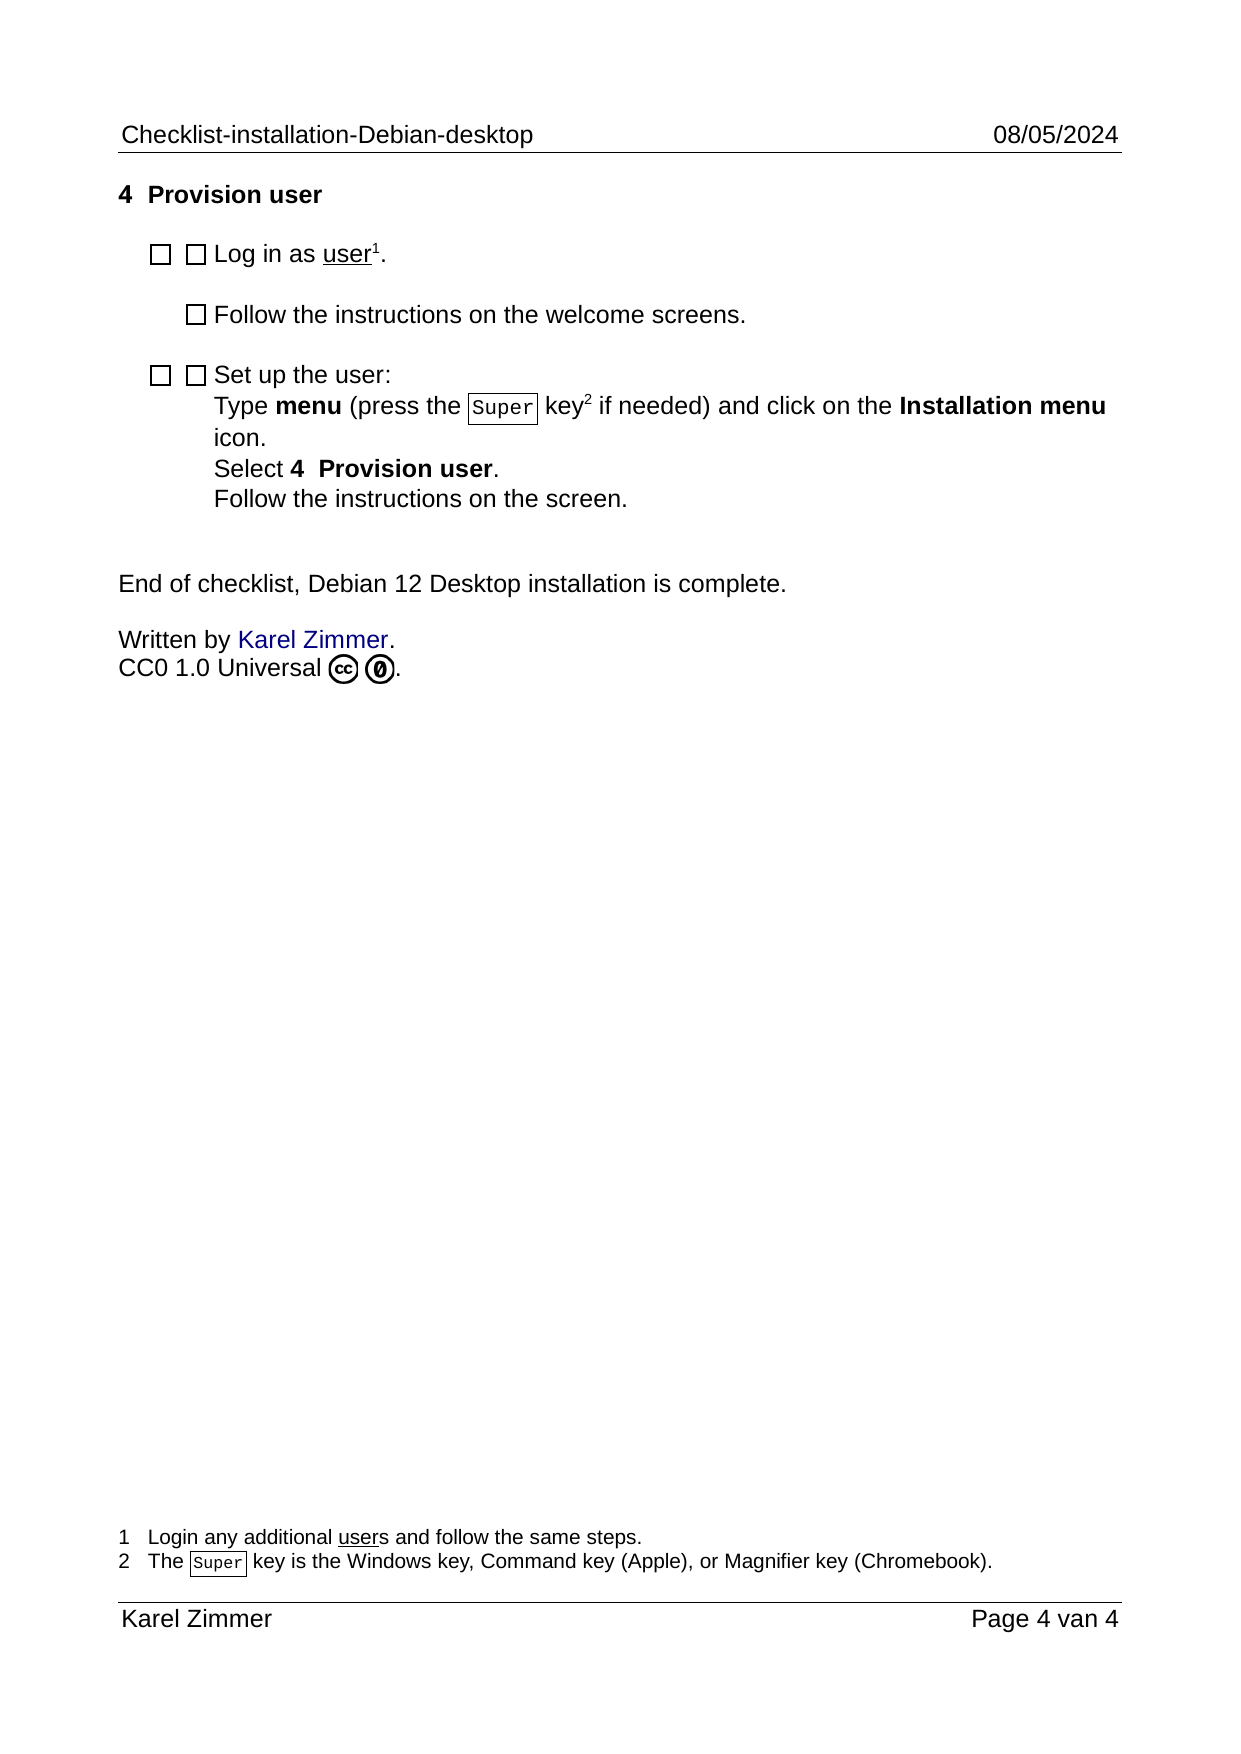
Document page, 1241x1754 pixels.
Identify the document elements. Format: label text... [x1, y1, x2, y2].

list Provision user [118, 177, 1122, 211]
table_cell Type menu (press the Super key if needed) and click on the Installation menu icon. [213, 391, 1122, 453]
table_cell [118, 484, 142, 514]
table_cell [142, 269, 177, 300]
picture [365, 654, 395, 684]
table_cell [118, 269, 142, 300]
text End of checklist, Debian 12 Desktop installation is complete. [118, 570, 1122, 598]
table_header [177, 239, 213, 269]
table_cell [177, 391, 213, 453]
picture [328, 654, 358, 684]
table_cell [118, 330, 142, 360]
table_header Log in as USER. [213, 239, 1122, 269]
table_cell [118, 300, 142, 330]
table_cell [177, 330, 213, 360]
table_cell [118, 360, 142, 391]
table_cell [142, 454, 177, 484]
table_cell [142, 330, 177, 360]
table_cell [177, 360, 213, 391]
table_cell [213, 330, 1122, 360]
table_cell [177, 269, 213, 300]
table_cell [142, 300, 177, 330]
table_cell [142, 391, 177, 453]
table_cell Follow the instructions on the screen. [213, 484, 1122, 514]
table_cell [177, 484, 213, 514]
table_cell [118, 454, 142, 484]
table_cell [118, 391, 142, 453]
table_header [118, 239, 142, 269]
text Written by Karel Zimmer. [118, 626, 1122, 654]
table_cell Set up the user: [213, 360, 1122, 391]
table_cell [142, 484, 177, 514]
table_cell Select 4 Provision user. [213, 454, 1122, 484]
table_cell [177, 454, 213, 484]
table_cell [177, 300, 213, 330]
table_cell [213, 269, 1122, 300]
table_cell [142, 360, 177, 391]
text . [395, 654, 1122, 684]
table_cell Follow the instructions on the welcome screens. [213, 300, 1122, 330]
table_header [142, 239, 177, 269]
text CC0 1.0 Universal [118, 654, 328, 684]
